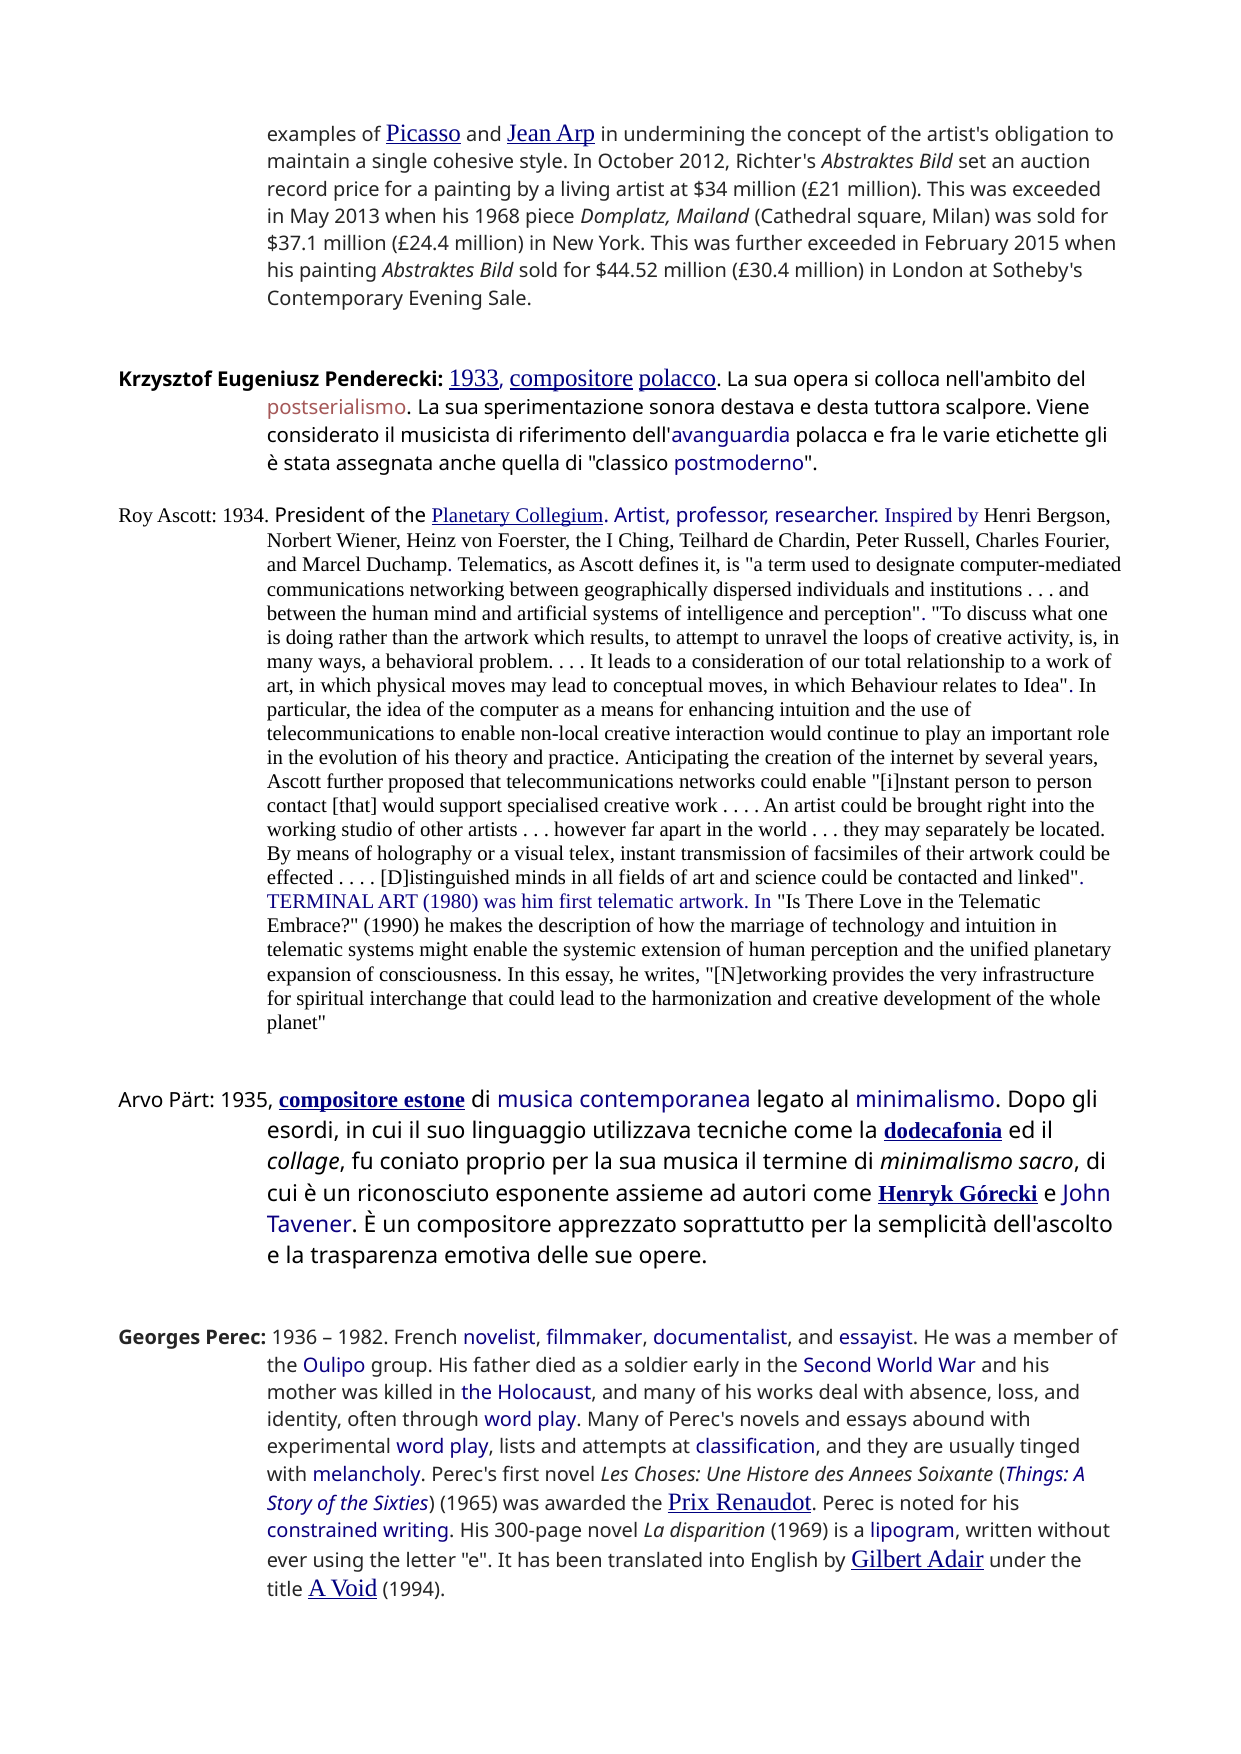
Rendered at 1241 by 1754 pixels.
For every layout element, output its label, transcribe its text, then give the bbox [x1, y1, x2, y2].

text Roy Ascott: 1934. President of the Planetary Collegium. Artist, professor, researcher. Inspired by Henri Bergson, Norbert Wiener, Heinz von Foerster, the I Ching, Teilhard de Chardin, Peter Russell, Charles Fourier, and Marcel Duchamp. Telematics, as Ascott defines it, is "a term used to designate computer-mediated communications networking between geographically dispersed individuals and institutions . . . and between the human mind and artificial systems of intelligence and perception". "To discuss what one is doing rather than the artwork which results, to attempt to unravel the loops of creative activity, is, in many ways, a behavioral problem. . . . It leads to a consideration of our total relationship to a work of art, in which physical moves may lead to conceptual moves, in which Behaviour relates to Idea". In particular, the idea of the computer as a means for enhancing intuition and the use of telecommunications to enable non-local creative interaction would continue to play an important role in the evolution of his theory and practice. Anticipating the creation of the internet by several years, Ascott further proposed that telecommunications networks could enable "[i]nstant person to person contact [that] would support specialised creative work . . . . An artist could be brought right into the working studio of other artists . . . however far apart in the world . . . they may separately be located. By means of holography or a visual telex, instant transmission of facsimiles of their artwork could be effected . . . . [D]istinguished minds in all fields of art and science could be contacted and linked". TERMINAL ART (1980) was him first telematic artwork. In "Is There Love in the Telematic Embrace?" (1990) he makes the description of how the marriage of technology and intuition in telematic systems might enable the systemic extension of human perception and the unified planetary expansion of consciousness. In this essay, he writes, "[N]etworking provides the very infrastructure for spiritual interchange that could lead to the harmonization and creative development of the whole planet" [118, 501, 1122, 1034]
text Krzysztof Eugeniusz Penderecki: 1933, compositore polacco. La sua opera si colloca nell'ambito del postserialismo. La sua sperimentazione sonora destava e desta tuttora scalpore. Viene considerato il musicista di riferimento dell'avanguardia polacca e fra le varie etichette gli è stata assegnata anche quella di "classico postmoderno". [118, 363, 1122, 477]
text examples of Picasso and Jean Arp in undermining the concept of the artist's obligation to maintain a single cohesive style. In October 2012, Richter's Abstraktes Bild set an auction record price for a painting by a living artist at $34 million (£21 million). This was exceeded in May 2013 when his 1968 piece Domplatz, Mailand (Cathedral square, Milan) was sold for $37.1 million (£24.4 million) in New York. This was further exceeded in February 2015 when his painting Abstraktes Bild sold for $44.52 million (£30.4 million) in London at Sotheby's Contemporary Evening Sale. [118, 118, 1122, 311]
text Georges Perec: 1936 – 1982. French novelist, filmmaker, documentalist, and essayist. He was a member of the Oulipo group. His father died as a soldier early in the Second World War and his mother was killed in the Holocaust, and many of his works deal with absence, loss, and identity, often through word play. Many of Perec's novels and essays abound with experimental word play, lists and attempts at classification, and they are usually tinged with melancholy. Perec's first novel Les Choses: Une Histore des Annees Soixante (Things: A Story of the Sixties) (1965) was awarded the Prix Renaudot. Perec is noted for his constrained writing. His 300-page novel La disparition (1969) is a lipogram, written without ever using the letter "e". It has been translated into English by Gilbert Adair under the title A Void (1994). [118, 1323, 1122, 1602]
subtitle Arvo Pärt: 1935, compositore estone di musica contemporanea legato al minimalismo. Dopo gli esordi, in cui il suo linguaggio utilizzava tecniche come la dodecafonia ed il collage, fu coniato proprio per la sua musica il termine di minimalismo sacro, di cui è un riconosciuto esponente assieme ad autori come Henryk Górecki e John Tavener. È un compositore apprezzato soprattutto per la semplicità dell'ascolto e la trasparenza emotiva delle sue opere. [118, 1083, 1122, 1270]
